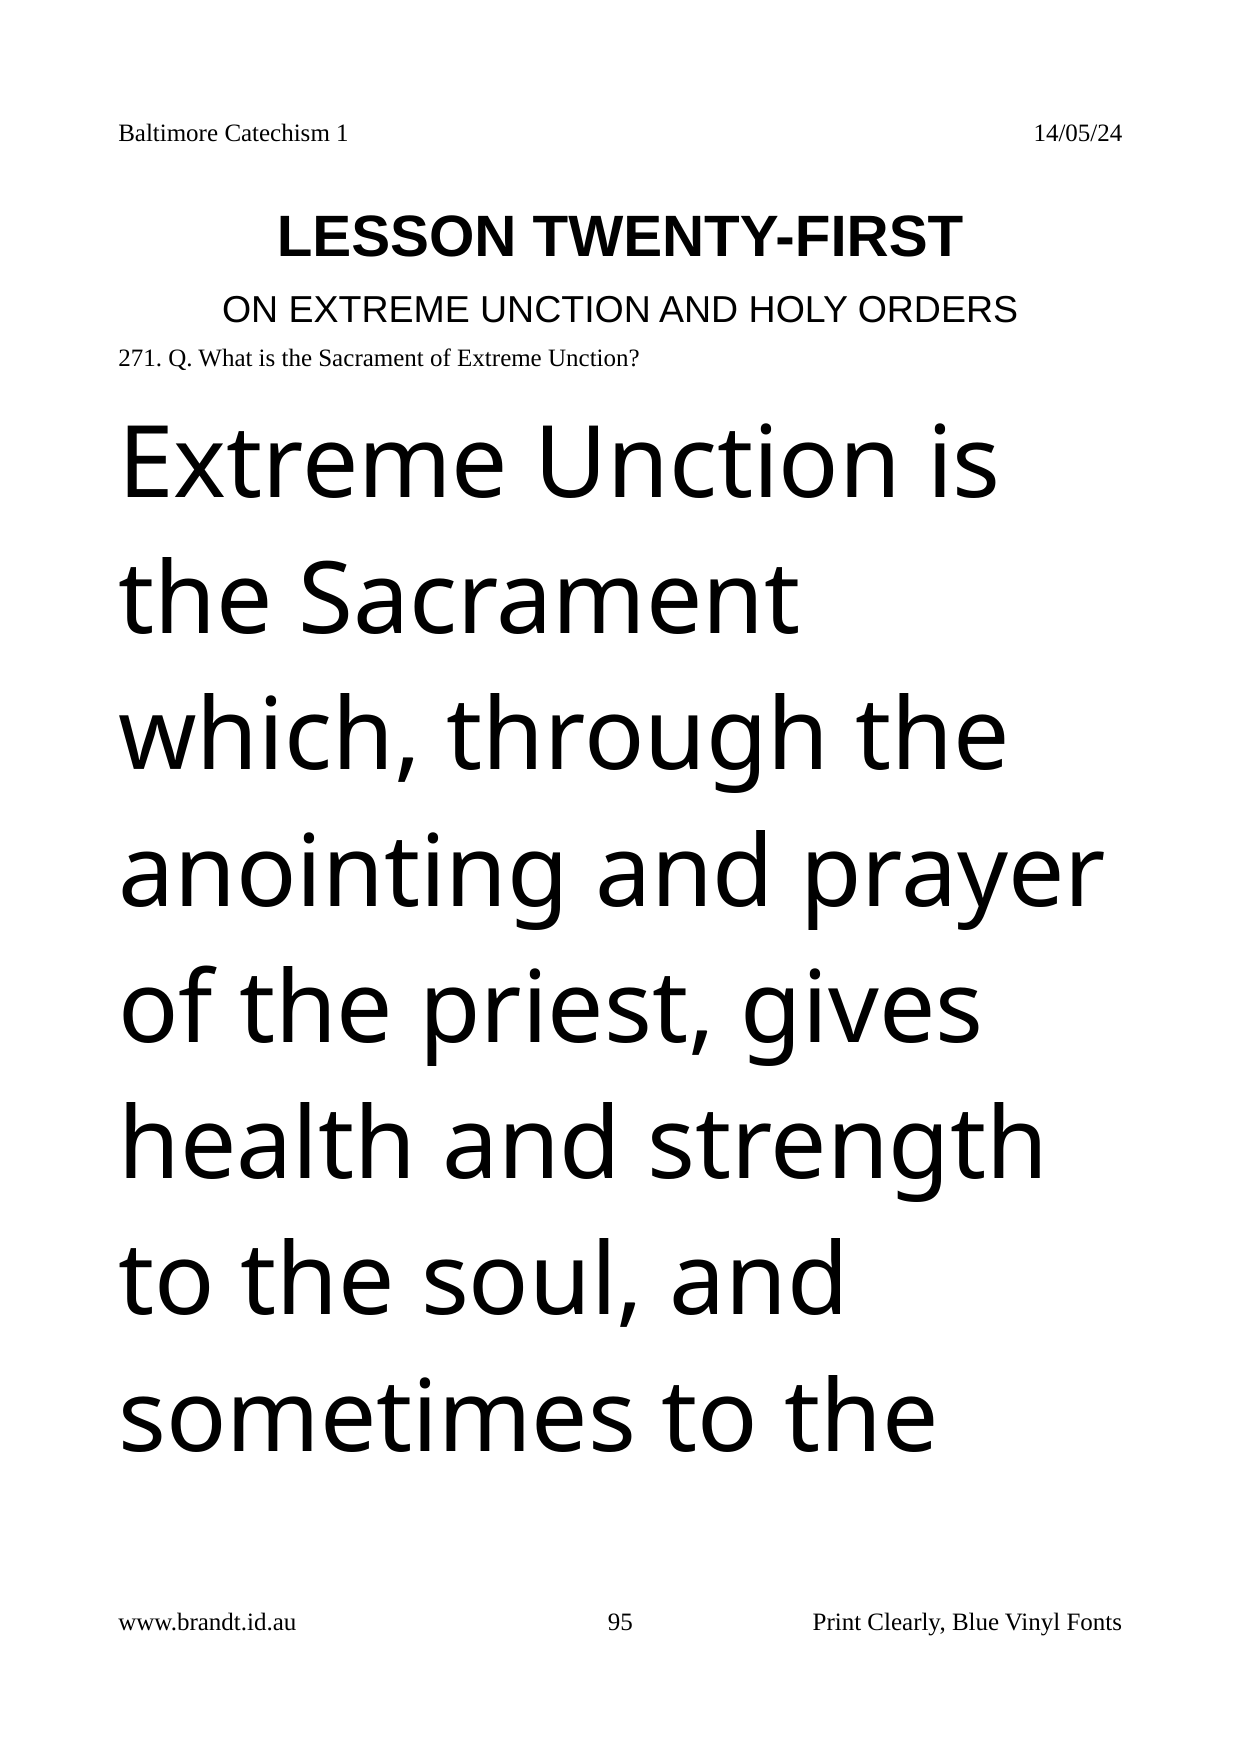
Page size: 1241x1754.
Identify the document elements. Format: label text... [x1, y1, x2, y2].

text Extreme Unction is the Sacrament which, through the anointing and prayer of the priest, gives health and strength to the soul, and sometimes to the [118, 390, 1122, 1480]
title LESSON TWENTY-FIRST [118, 201, 1122, 268]
text 271. Q. What is the Sacrament of Extreme Unction? [118, 343, 1122, 372]
subtitle ON EXTREME UNCTION AND HOLY ORDERS [118, 287, 1122, 330]
